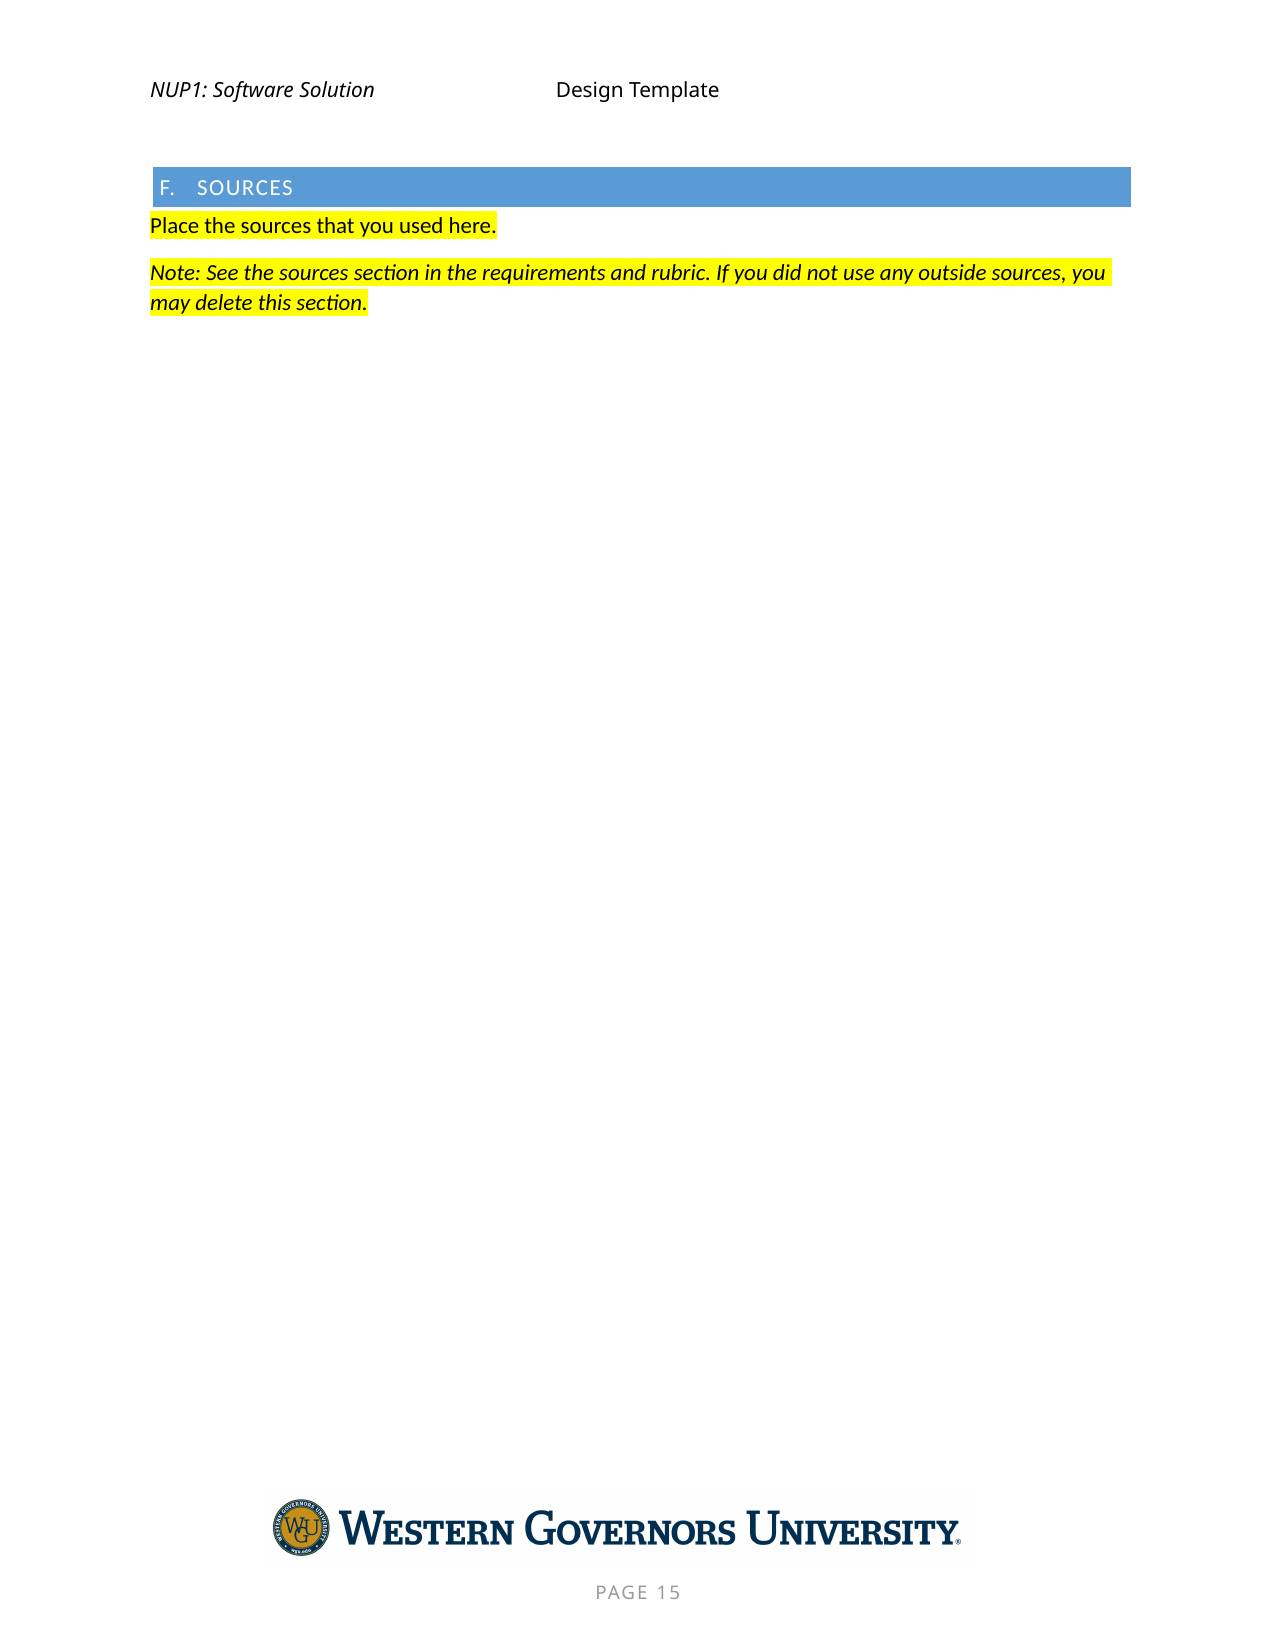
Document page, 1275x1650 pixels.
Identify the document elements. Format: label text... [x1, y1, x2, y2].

subtitle Sources [159, 173, 1125, 201]
picture [263, 1488, 974, 1567]
text Place the sources that you used here. [150, 211, 1125, 239]
text Note: See the sources section in the requirements and rubric. If you did not use any outside sources, you may delete this section. [150, 258, 1125, 316]
